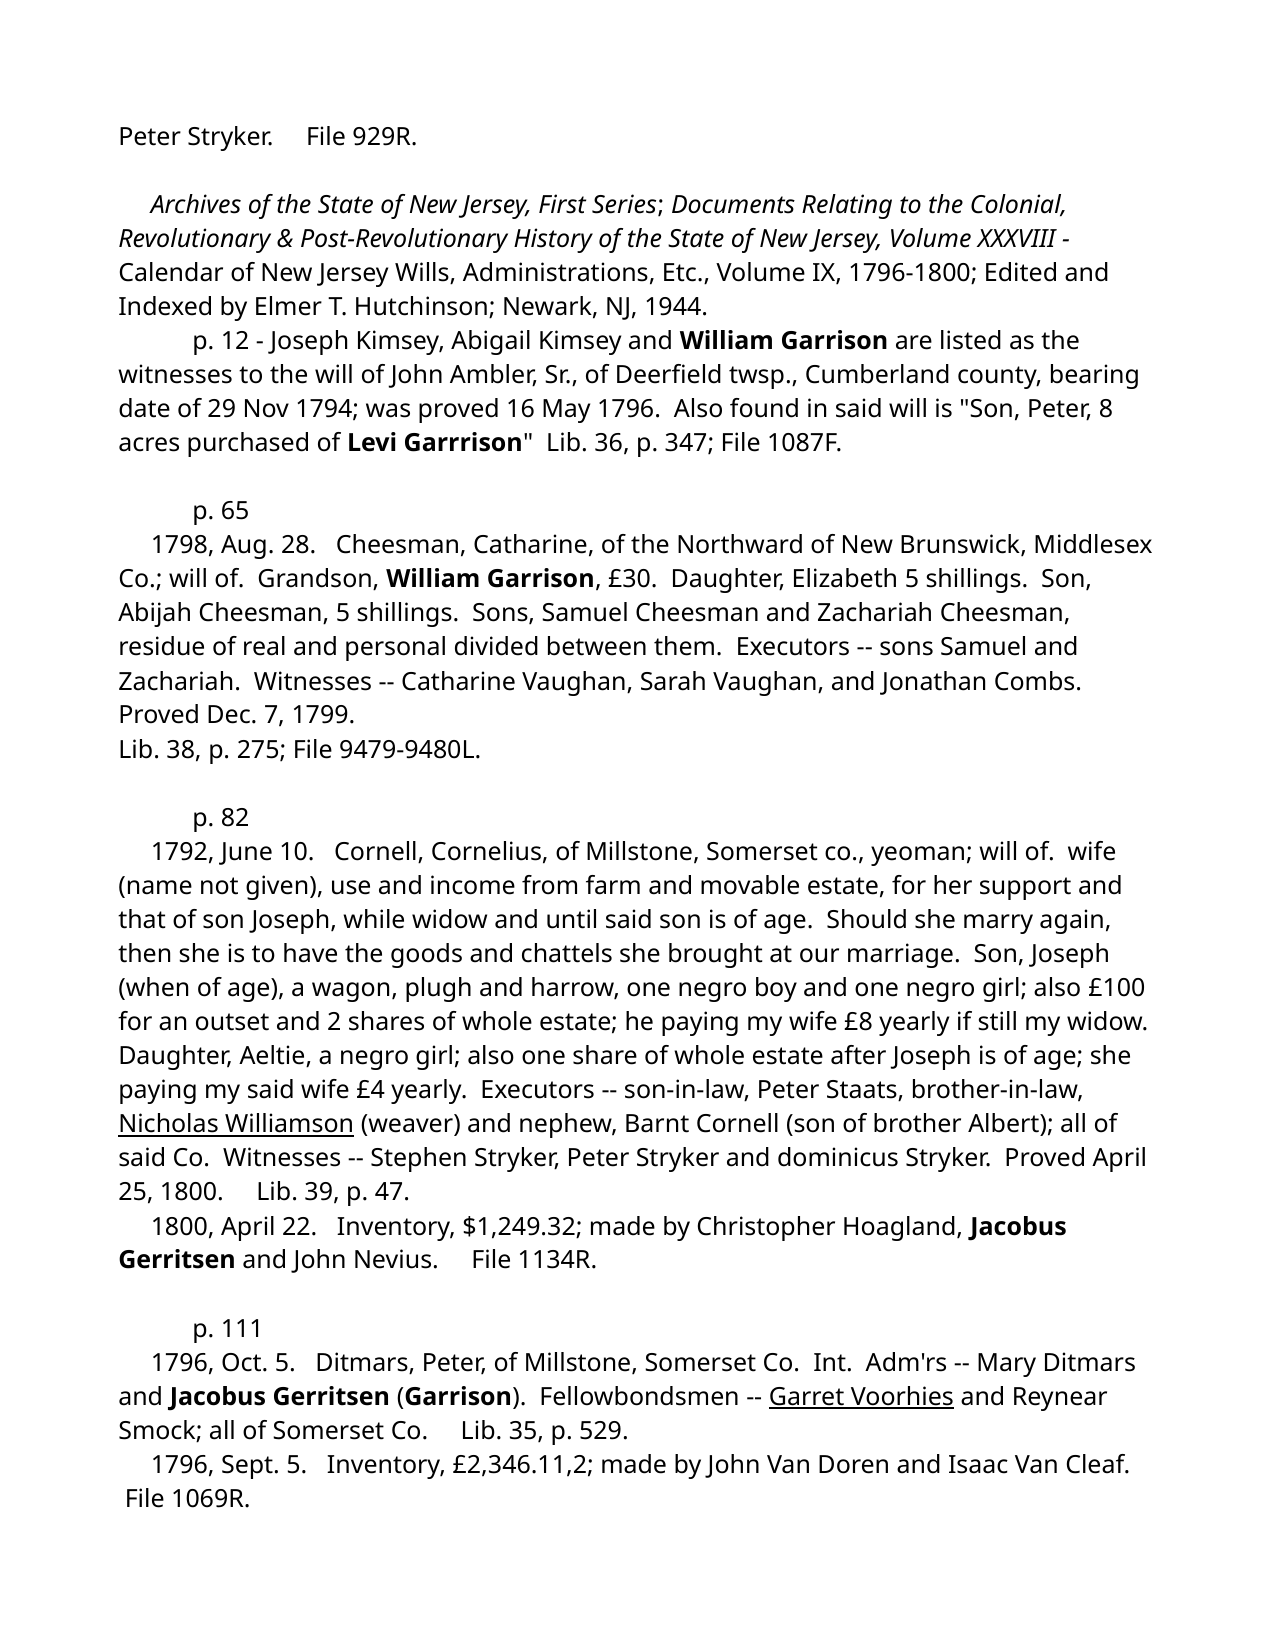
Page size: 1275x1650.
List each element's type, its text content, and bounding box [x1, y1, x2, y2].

text p. 111 [118, 1310, 1157, 1344]
text File 1069R. [118, 1481, 1157, 1515]
text p. 82 [118, 799, 1157, 833]
text Lib. 38, p. 275; File 9479-9480L. [118, 731, 1157, 765]
text 1796, Sept. 5. Inventory, £2,346.11,2; made by John Van Doren and Isaac Van Cleaf. [118, 1447, 1157, 1481]
text p. 65 [118, 493, 1157, 527]
text p. 12 - Joseph Kimsey, Abigail Kimsey and William Garrison are listed as the witnesses to the will of John Ambler, Sr., of Deerfield twsp., Cumberland county, bearing date of 29 Nov 1794; was proved 16 May 1796. Also found in said will is "Son, Peter, 8 acres purchased of Levi Garrrison" Lib. 36, p. 347; File 1087F. [118, 322, 1157, 459]
text Peter Stryker. File 929R. [118, 118, 1157, 152]
text 1798, Aug. 28. Cheesman, Catharine, of the Northward of New Brunswick, Middlesex Co.; will of. Grandson, William Garrison, £30. Daughter, Elizabeth 5 shillings. Son, Abijah Cheesman, 5 shillings. Sons, Samuel Cheesman and Zachariah Cheesman, residue of real and personal divided between them. Executors -- sons Samuel and Zachariah. Witnesses -- Catharine Vaughan, Sarah Vaughan, and Jonathan Combs. Proved Dec. 7, 1799. [118, 527, 1157, 731]
text 1796, Oct. 5. Ditmars, Peter, of Millstone, Somerset Co. Int. Adm'rs -- Mary Ditmars and Jacobus Gerritsen (Garrison). Fellowbondsmen -- Garret Voorhies and Reynear Smock; all of Somerset Co. Lib. 35, p. 529. [118, 1344, 1157, 1447]
text 1792, June 10. Cornell, Cornelius, of Millstone, Somerset co., yeoman; will of. wife (name not given), use and income from farm and movable estate, for her support and that of son Joseph, while widow and until said son is of age. Should she marry again, then she is to have the goods and chattels she brought at our marriage. Son, Joseph (when of age), a wagon, plugh and harrow, one negro boy and one negro girl; also £100 for an outset and 2 shares of whole estate; he paying my wife £8 yearly if still my widow. Daughter, Aeltie, a negro girl; also one share of whole estate after Joseph is of age; she paying my said wife £4 yearly. Executors -- son-in-law, Peter Staats, brother-in-law, Nicholas Williamson (weaver) and nephew, Barnt Cornell (son of brother Albert); all of said Co. Witnesses -- Stephen Stryker, Peter Stryker and dominicus Stryker. Proved April 25, 1800. Lib. 39, p. 47. [118, 833, 1157, 1208]
text 1800, April 22. Inventory, $1,249.32; made by Christopher Hoagland, Jacobus Gerritsen and John Nevius. File 1134R. [118, 1208, 1157, 1276]
text Archives of the State of New Jersey, First Series; Documents Relating to the Colonial, Revolutionary & Post-Revolutionary History of the State of New Jersey, Volume XXXVIII - Calendar of New Jersey Wills, Administrations, Etc., Volume IX, 1796-1800; Edited and Indexed by Elmer T. Hutchinson; Newark, NJ, 1944. [118, 186, 1157, 322]
